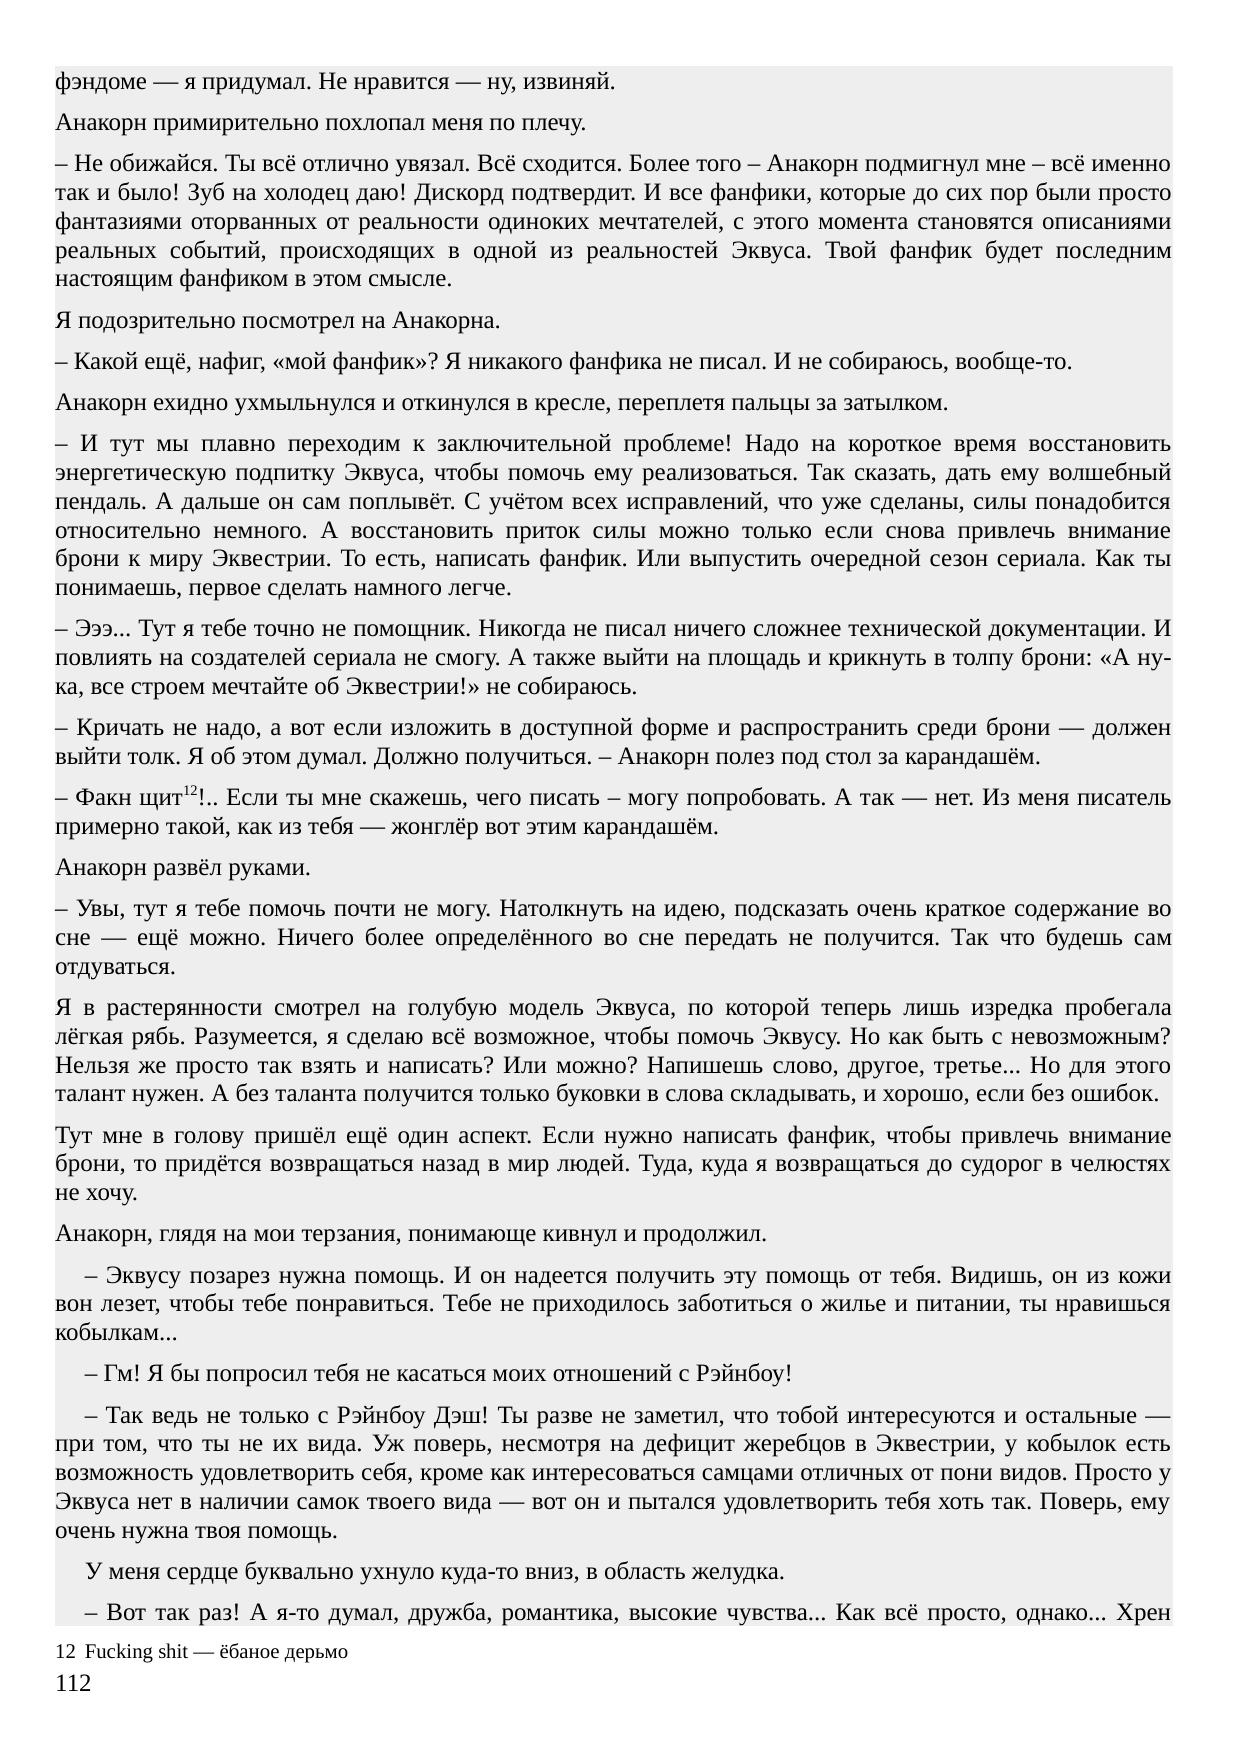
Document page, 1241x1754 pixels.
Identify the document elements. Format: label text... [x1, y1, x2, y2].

text – Какой ещё, нафиг, «мой фанфик»? Я никакого фанфика не писал. И не собираюсь, вообще-то. [55, 346, 1173, 375]
text – Увы, тут я тебе помочь почти не могу. Натолкнуть на идею, подсказать очень краткое содержание во сне — ещё можно. Ничего более определённого во сне передать не получится. Так что будешь сам отдуваться. [55, 893, 1173, 980]
text – Эээ... Тут я тебе точно не помощник. Никогда не писал ничего сложнее технической документации. И повлиять на создателей сериала не смогу. А также выйти на площадь и крикнуть в толпу брони: «А ну-ка, все строем мечтайте об Эквестрии!» не собираюсь. [55, 613, 1173, 700]
text – Эквусу позарез нужна помощь. И он надеется получить эту помощь от тебя. Видишь, он из кожи вон лезет, чтобы тебе понравиться. Тебе не приходилось заботиться о жилье и питании, ты нравишься кобылкам... [55, 1260, 1173, 1346]
text Анакорн ехидно ухмыльнулся и откинулся в кресле, переплетя пальцы за затылком. [55, 387, 1173, 416]
text – И тут мы плавно переходим к заключительной проблеме! Надо на короткое время восстановить энергетическую подпитку Эквуса, чтобы помочь ему реализоваться. Так сказать, дать ему волшебный пендаль. А дальше он сам поплывёт. С учётом всех исправлений, что уже сделаны, силы понадобится относительно немного. А восстановить приток силы можно только если снова привлечь внимание брони к миру Эквестрии. То есть, написать фанфик. Или выпустить очередной сезон сериала. Как ты понимаешь, первое сделать намного легче. [55, 428, 1173, 601]
text – Гм! Я бы попросил тебя не касаться моих отношений с Рэйнбоу! [55, 1358, 1173, 1387]
text – Факн щит!.. Если ты мне скажешь, чего писать – могу попробовать. А так — нет. Из меня писатель примерно такой, как из тебя — жонглёр вот этим карандашём. [55, 782, 1173, 840]
text Анакорн, глядя на мои терзания, понимающе кивнул и продолжил. [55, 1218, 1173, 1247]
text Тут мне в голову пришёл ещё один аспект. Если нужно написать фанфик, чтобы привлечь внимание брони, то придётся возвращаться назад в мир людей. Туда, куда я возвращаться до судорог в челюстях не хочу. [55, 1120, 1173, 1206]
text Я в растерянности смотрел на голубую модель Эквуса, по которой теперь лишь изредка пробегала лёгкая рябь. Разумеется, я сделаю всё возможное, чтобы помочь Эквусу. Но как быть с невозможным? Нельзя же просто так взять и написать? Или можно? Напишешь слово, другое, третье... Но для этого талант нужен. А без таланта получится только буковки в слова складывать, и хорошо, если без ошибок. [55, 992, 1173, 1107]
text – Кричать не надо, а вот если изложить в доступной форме и распространить среди брони — должен выйти толк. Я об этом думал. Должно получиться. – Анакорн полез под стол за карандашём. [55, 712, 1173, 770]
text – Вот так раз! А я-то думал, дружба, романтика, высокие чувства... Как всё просто, однако... Хрен [55, 1597, 1173, 1626]
text Анакорн примирительно похлопал меня по плечу. [55, 107, 1173, 136]
text Я подозрительно посмотрел на Анакорна. [55, 305, 1173, 333]
text Анакорн развёл руками. [55, 852, 1173, 881]
text Fucking shit — ёбаное дерьмо [55, 1639, 1173, 1663]
text – Так ведь не только с Рэйнбоу Дэш! Ты разве не заметил, что тобой интересуются и остальные — при том, что ты не их вида. Уж поверь, несмотря на дефицит жеребцов в Эквестрии, у кобылок есть возможность удовлетворить себя, кроме как интересоваться самцами отличных от пони видов. Просто у Эквуса нет в наличии самок твоего вида — вот он и пытался удовлетворить тебя хоть так. Поверь, ему очень нужна твоя помощь. [55, 1400, 1173, 1543]
text фэндоме — я придумал. Не нравится — ну, извиняй. [55, 66, 1173, 95]
text У меня сердце буквально ухнуло куда-то вниз, в область желудка. [55, 1556, 1173, 1585]
text – Не обижайся. Ты всё отлично увязал. Всё сходится. Более того – Анакорн подмигнул мне – всё именно так и было! Зуб на холодец даю! Дискорд подтвердит. И все фанфики, которые до сих пор были просто фантазиями оторванных от реальности одиноких мечтателей, с этого момента становятся описаниями реальных событий, происходящих в одной из реальностей Эквуса. Твой фанфик будет последним настоящим фанфиком в этом смысле. [55, 148, 1173, 292]
